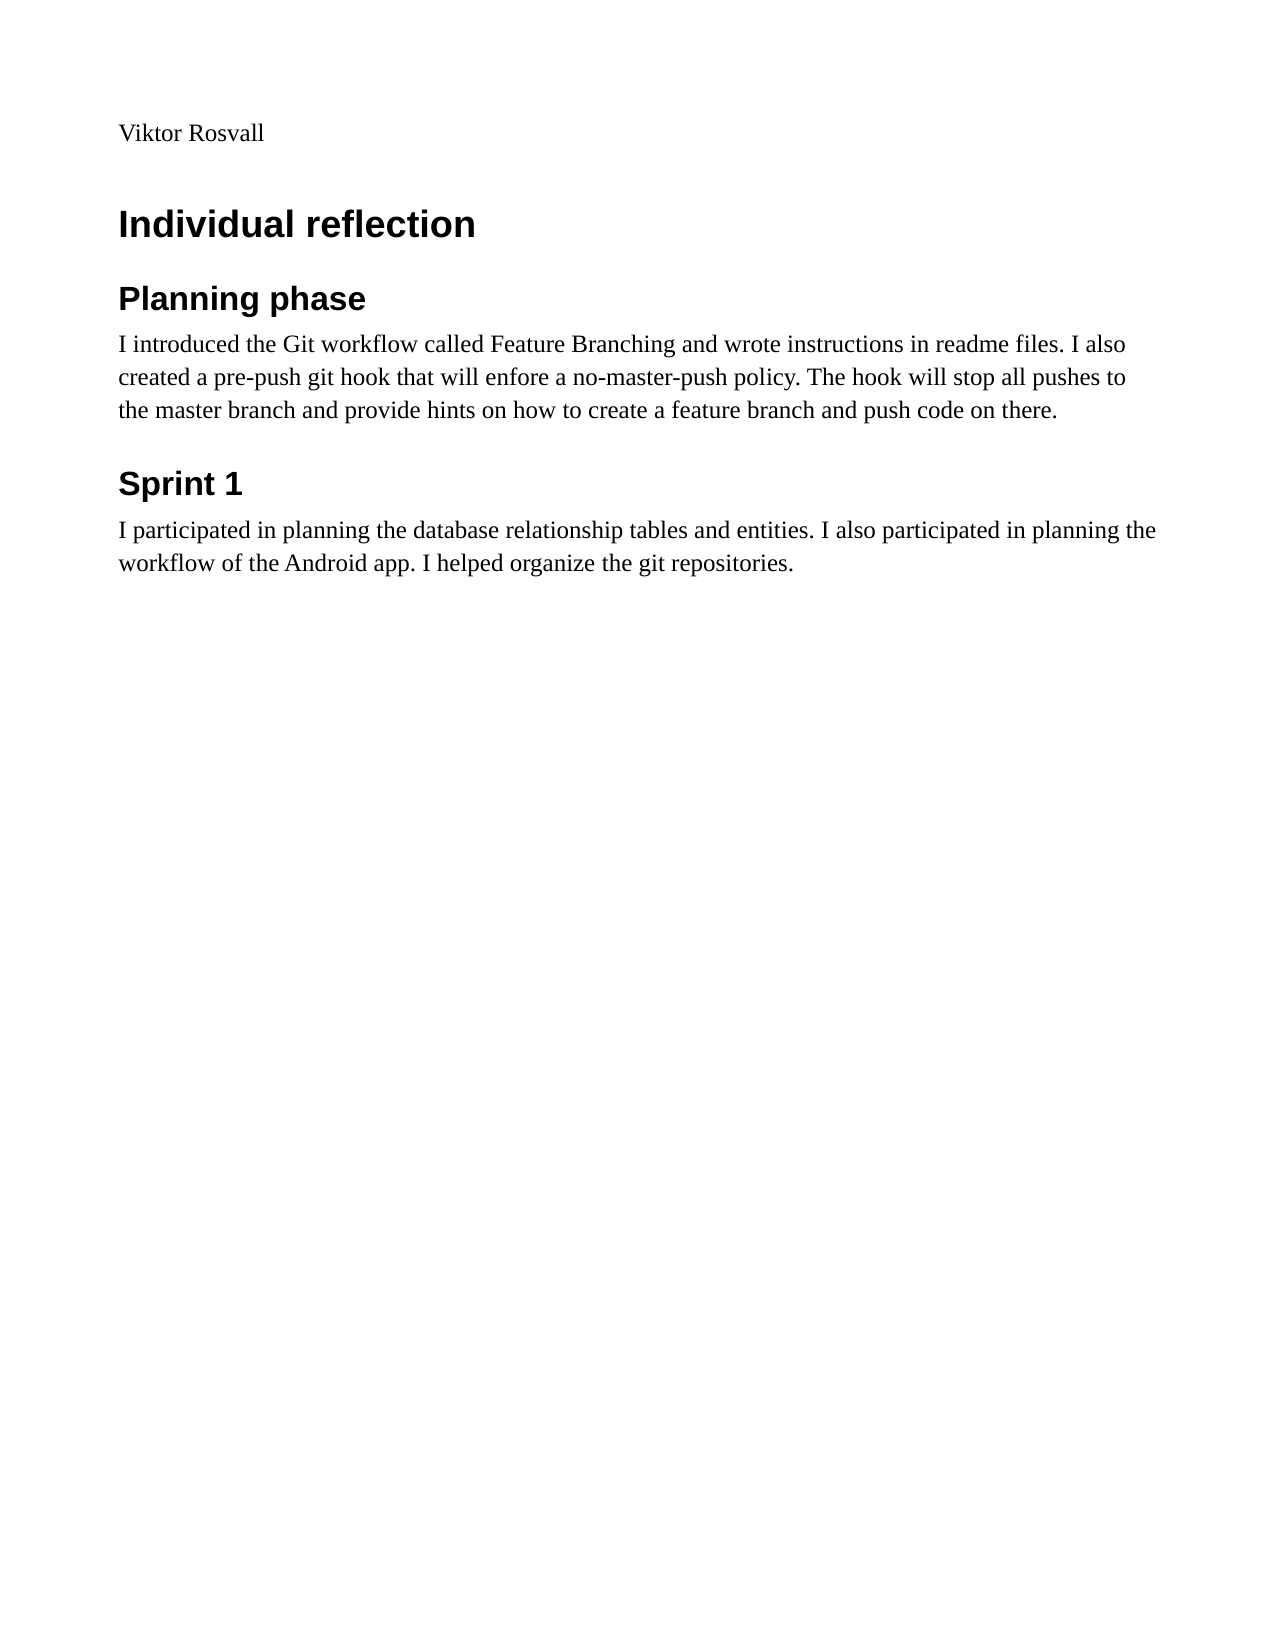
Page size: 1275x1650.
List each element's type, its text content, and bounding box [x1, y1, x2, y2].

subtitle Individual reflection [118, 201, 1157, 245]
text I introduced the Git workflow called Feature Branching and wrote instructions in readme files. I also created a pre-push git hook that will enfore a no-master-push policy. The hook will stop all pushes to the master branch and provide hints on how to create a feature branch and push code on there. [118, 329, 1157, 424]
subtitle Planning phase [118, 278, 1157, 317]
text I participated in planning the database relationship tables and entities. I also participated in planning the workflow of the Android app. I helped organize the git repositories. [118, 515, 1157, 577]
subtitle Sprint 1 [118, 464, 1157, 503]
